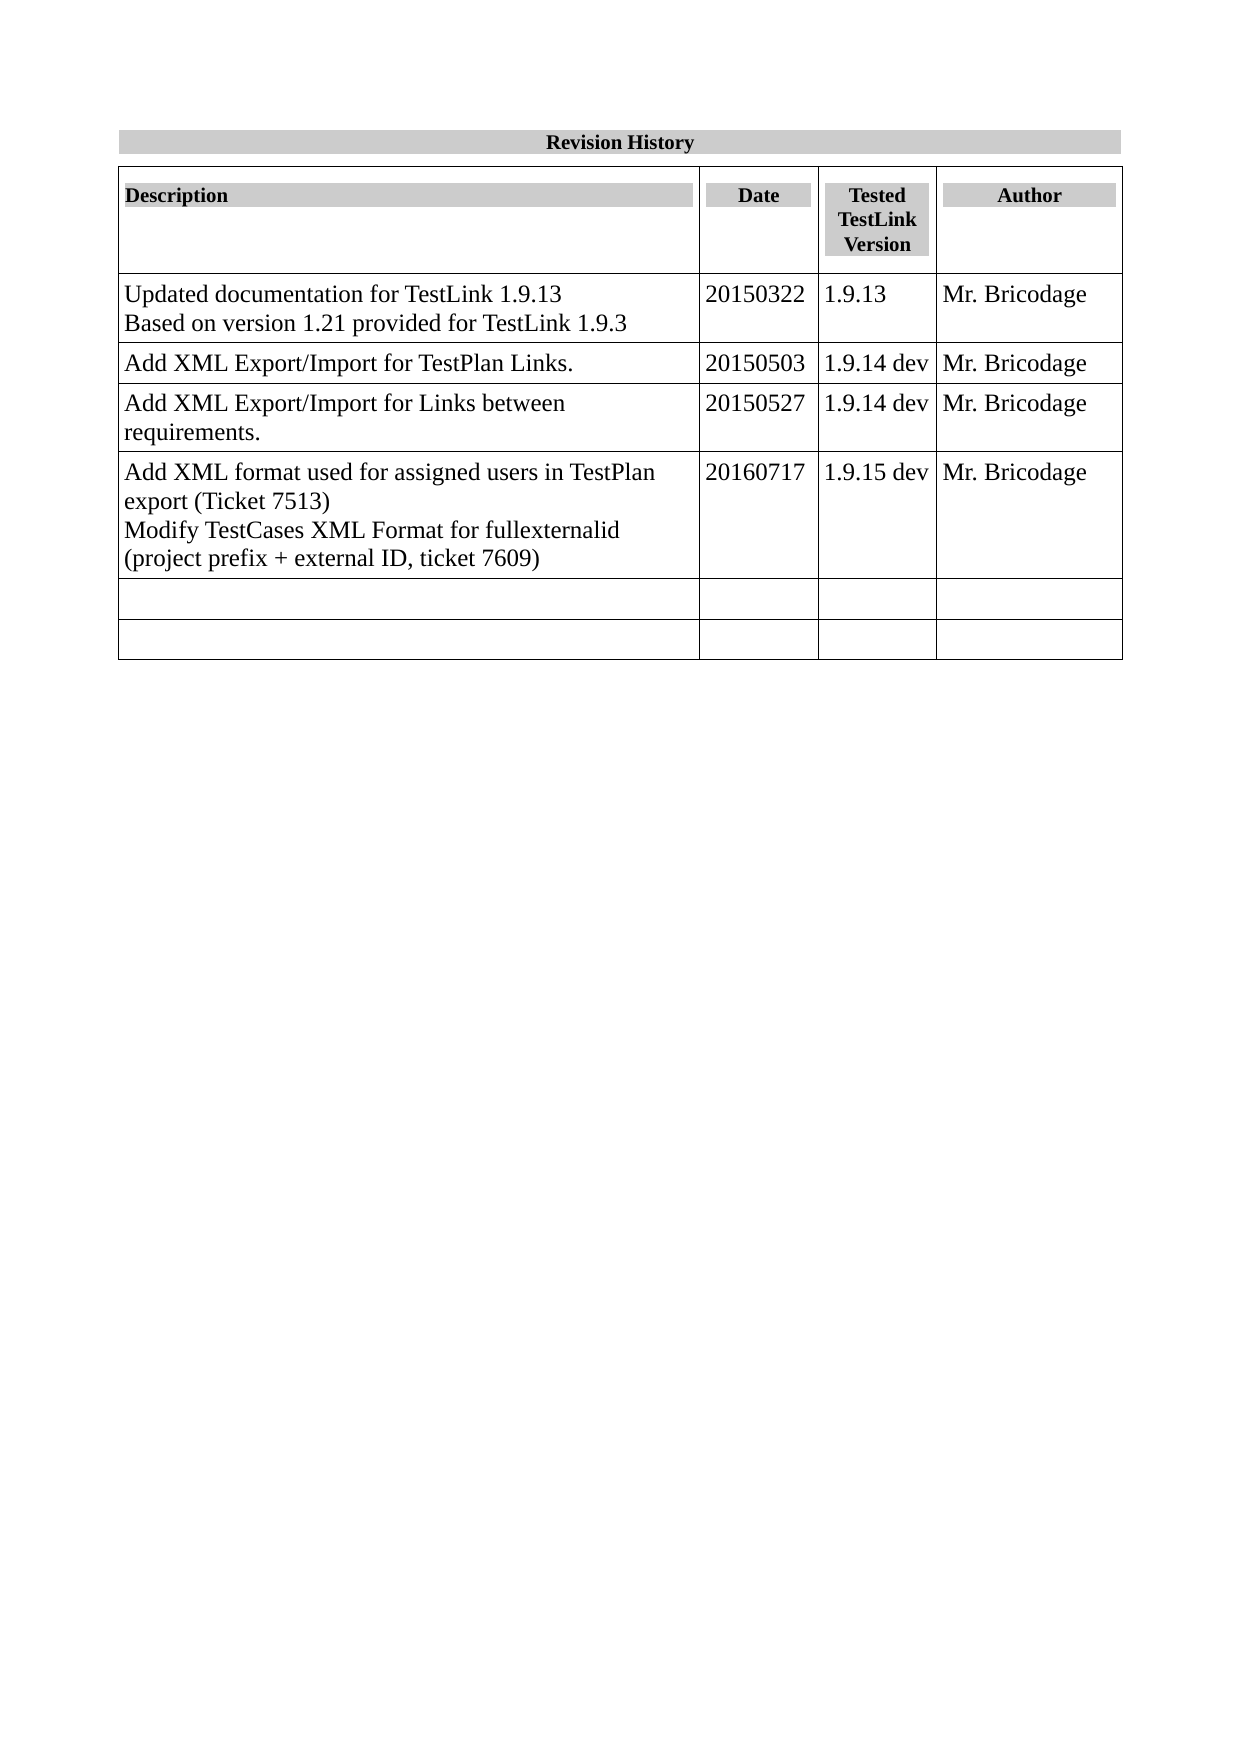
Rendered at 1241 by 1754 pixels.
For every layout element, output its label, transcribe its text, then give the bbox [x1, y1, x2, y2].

subtitle Revision History [119, 130, 1121, 154]
table_cell [937, 620, 1122, 659]
table_cell Add XML Export/Import for Links between requirements. [119, 384, 699, 451]
table_cell 1.9.13 [819, 274, 936, 342]
table_header [819, 579, 936, 618]
table_cell 20150322 [700, 274, 818, 342]
table_cell [819, 620, 936, 659]
table_cell Mr. Bricodage [937, 343, 1122, 382]
table_cell [700, 620, 818, 659]
table_cell Updated documentation for TestLink 1.9.13 Based on version 1.21 provided for TestLink 1.9.3 [119, 274, 699, 342]
table_cell Mr. Bricodage [937, 452, 1122, 578]
table_header Description [119, 167, 699, 273]
table_header Author [937, 167, 1122, 273]
table_cell [119, 620, 699, 659]
table_header [937, 579, 1122, 618]
table_cell 20160717 [700, 452, 818, 578]
table_cell Add XML Export/Import for TestPlan Links. [119, 343, 699, 382]
table_cell Add XML format used for assigned users in TestPlan export (Ticket 7513) Modify TestCases XML Format for fullexternalid (project prefix + external ID, ticket 7609) [119, 452, 699, 578]
table_cell Mr. Bricodage [937, 384, 1122, 451]
table_header [119, 579, 699, 618]
table_cell 1.9.15 dev [819, 452, 936, 578]
table_header [700, 579, 818, 618]
table_cell 20150503 [700, 343, 818, 382]
table_header Tested TestLink Version [819, 167, 936, 273]
table_cell 1.9.14 dev [819, 384, 936, 451]
table_cell 20150527 [700, 384, 818, 451]
table_header Date [700, 167, 818, 273]
table_cell 1.9.14 dev [819, 343, 936, 382]
table_cell Mr. Bricodage [937, 274, 1122, 342]
